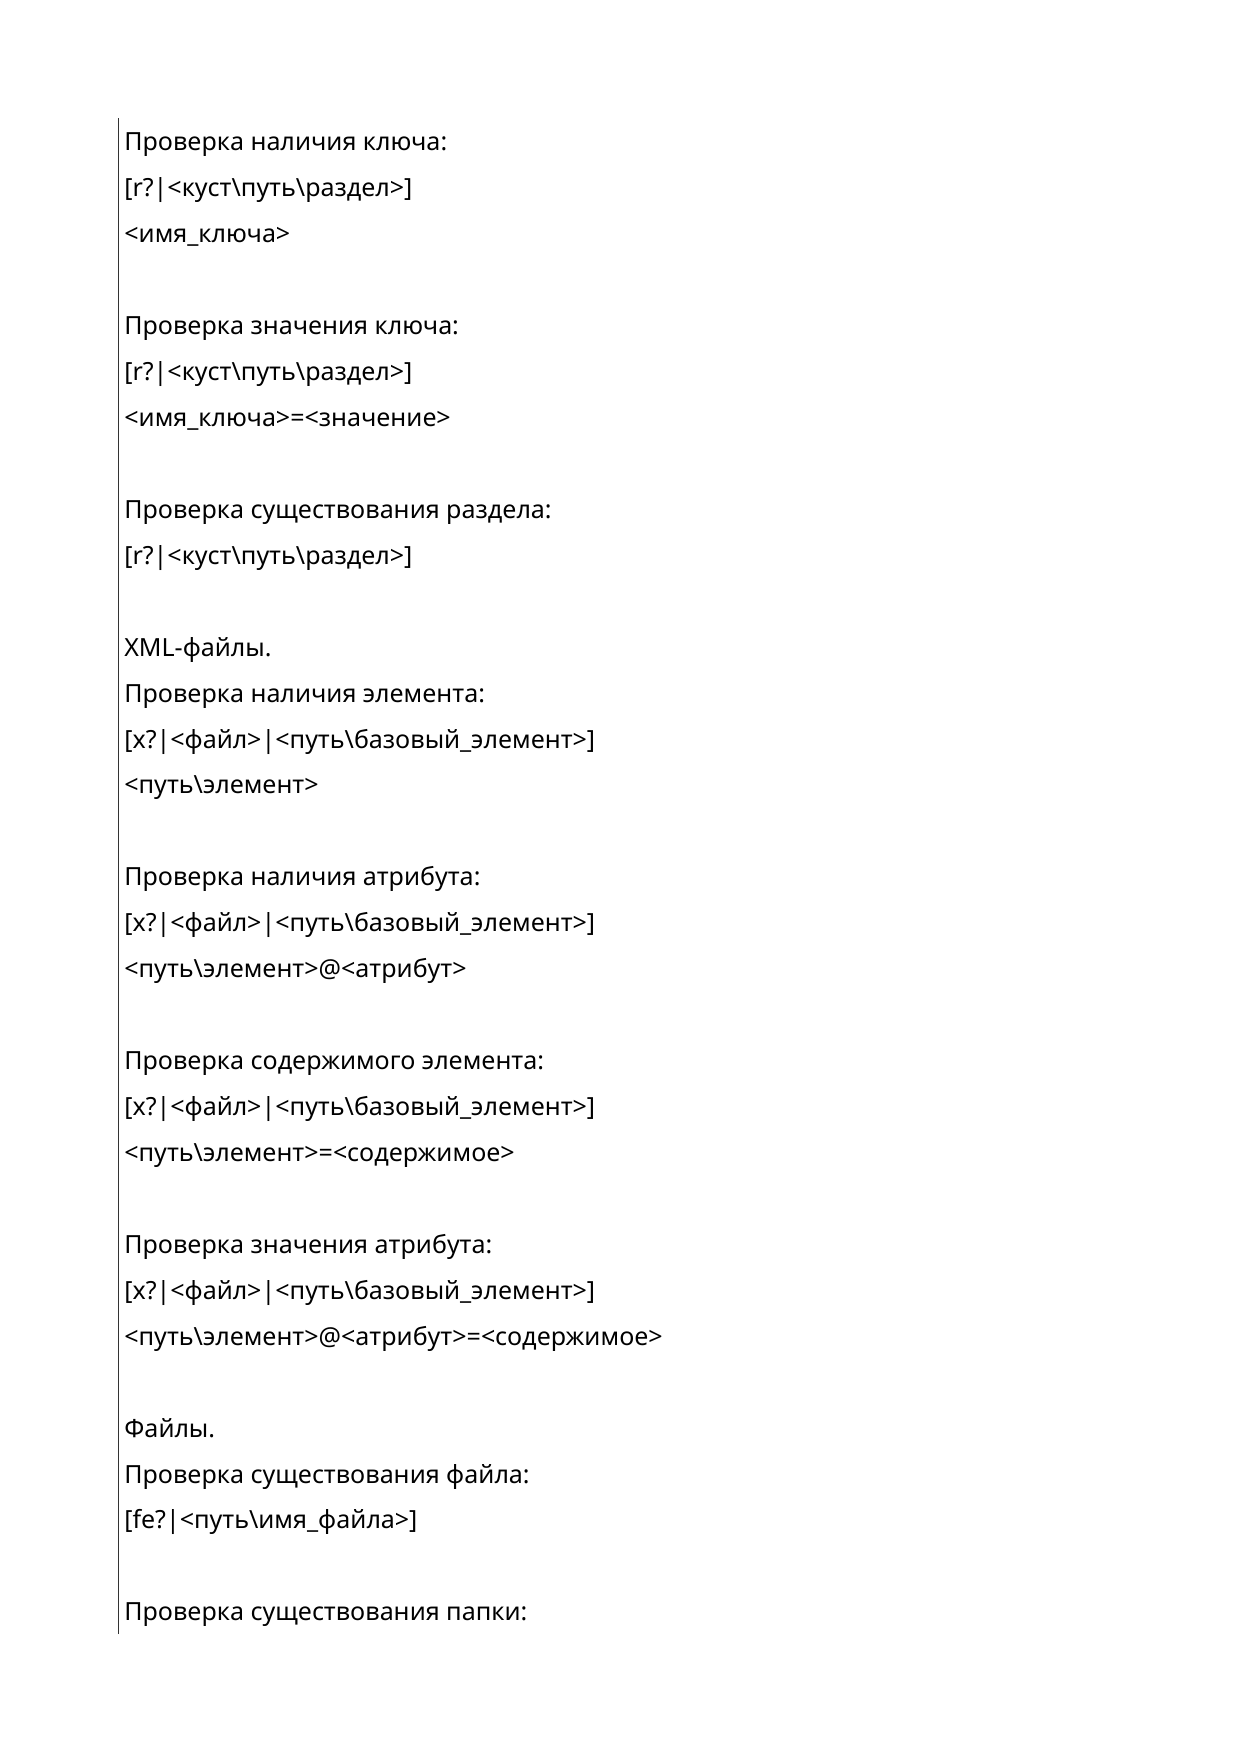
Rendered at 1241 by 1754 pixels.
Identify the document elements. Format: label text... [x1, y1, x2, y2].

text Проверка существования файла: [119, 1450, 1122, 1490]
text Проверка наличия элемента: [119, 669, 1122, 709]
text [r?|<куст\путь\раздел>] [119, 164, 1122, 204]
text Файлы. [119, 1404, 1122, 1444]
text [x?|<файл>|<путь\базовый_элемент>] [119, 1267, 1122, 1307]
text [x?|<файл>|<путь\базовый_элемент>] [119, 1083, 1122, 1123]
text <путь\элемент> [119, 761, 1122, 801]
text <путь\элемент>=<содержимое> [119, 1129, 1122, 1169]
text <имя_ключа> [119, 210, 1122, 250]
text [r?|<куст\путь\раздел>] [119, 348, 1122, 388]
text <имя_ключа>=<значение> [119, 394, 1122, 434]
text Проверка значения атрибута: [119, 1221, 1122, 1261]
text <путь\элемент>@<атрибут>=<содержимое> [119, 1312, 1122, 1352]
text Проверка содержимого элемента: [119, 1037, 1122, 1077]
text [fe?|<путь\имя_файла>] [119, 1496, 1122, 1536]
text XML-файлы. [119, 623, 1122, 663]
text [r?|<куст\путь\раздел>] [119, 532, 1122, 572]
text [x?|<файл>|<путь\базовый_элемент>] [119, 899, 1122, 939]
text Проверка наличия атрибута: [119, 853, 1122, 893]
text Проверка наличия ключа: [119, 118, 1122, 158]
text [x?|<файл>|<путь\базовый_элемент>] [119, 715, 1122, 755]
text Проверка существования раздела: [119, 486, 1122, 526]
text Проверка значения ключа: [119, 302, 1122, 342]
text <путь\элемент>@<атрибут> [119, 945, 1122, 985]
text Проверка существования папки: [119, 1588, 1122, 1634]
